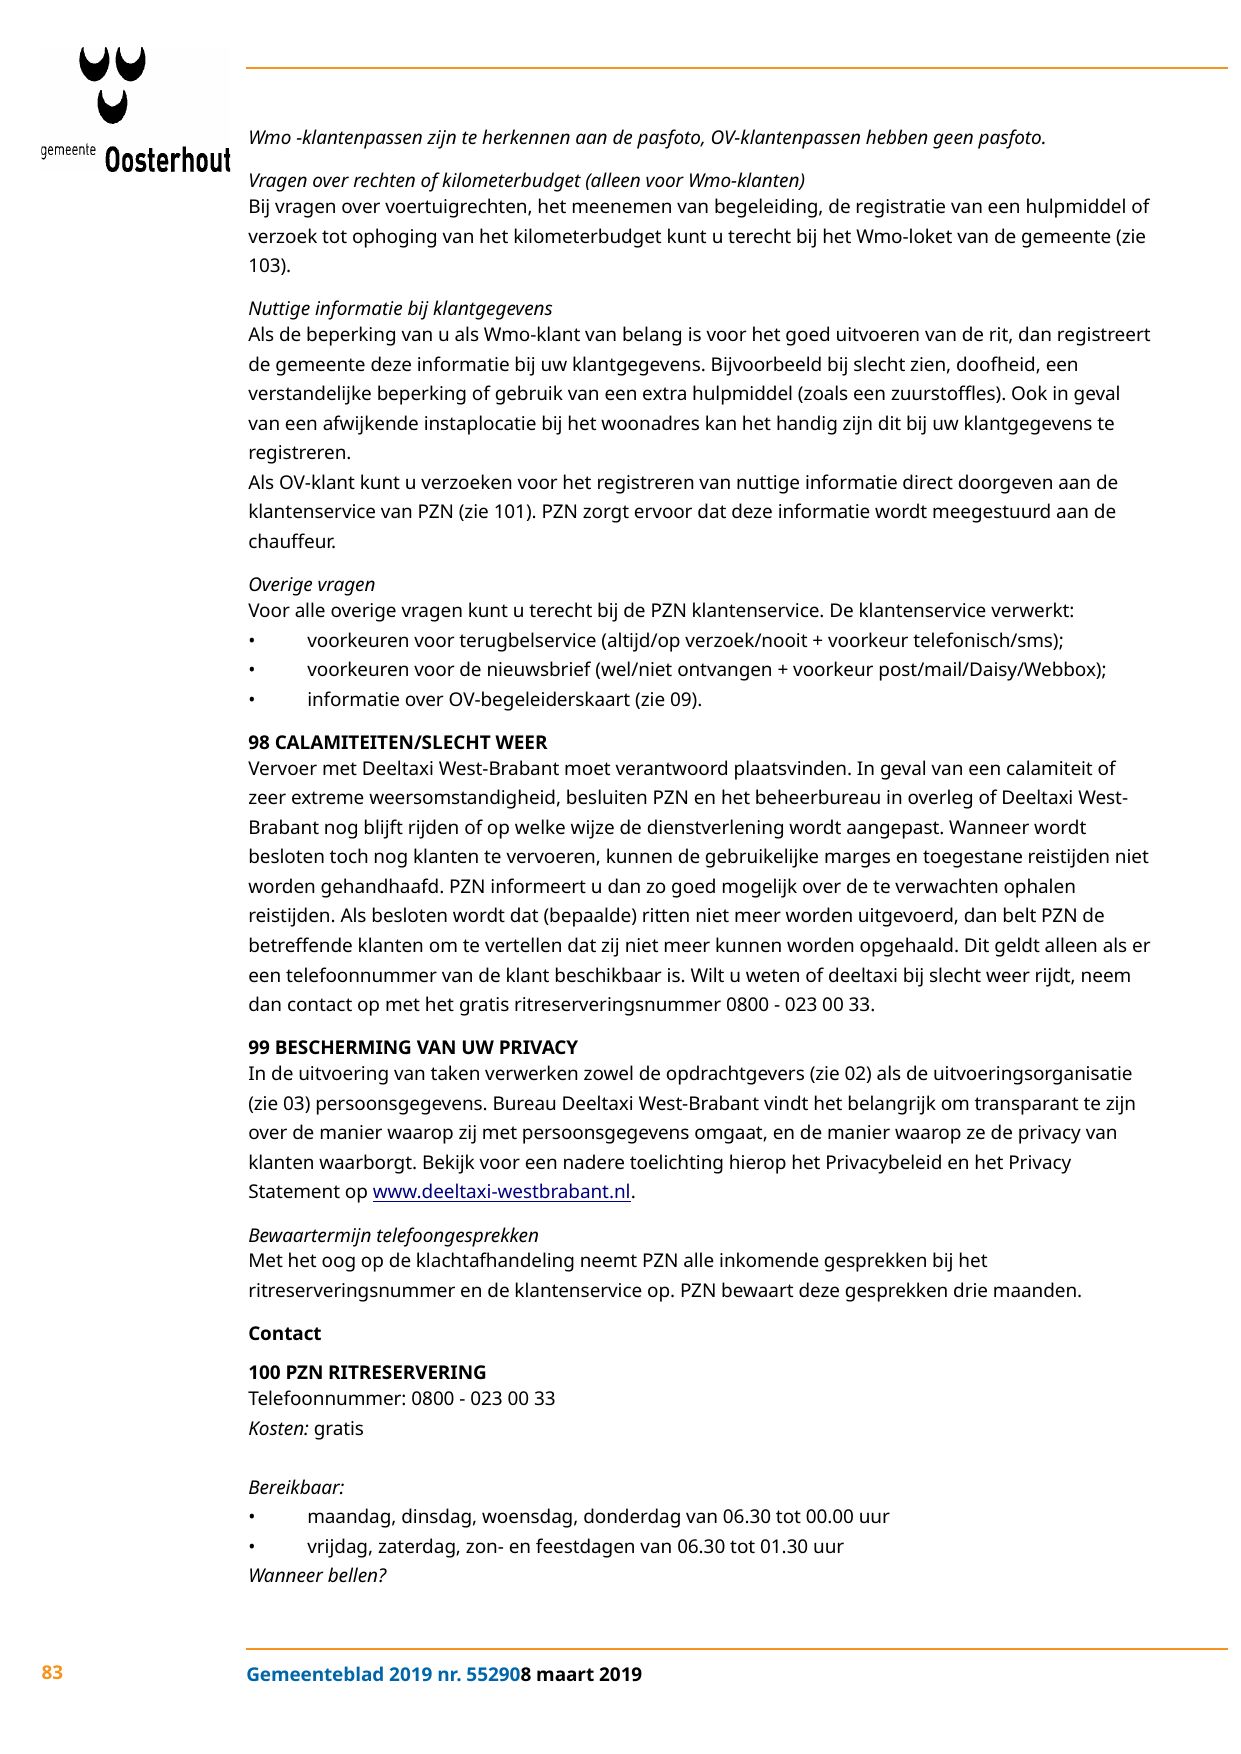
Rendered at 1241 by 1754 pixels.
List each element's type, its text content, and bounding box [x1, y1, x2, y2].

text Kosten: gratis [248, 1415, 1152, 1441]
text Wmo -klantenpassen zijn te herkennen aan de pasfoto, OV-klantenpassen hebben geen pasfoto. [248, 124, 1152, 150]
text Voor alle overige vragen kunt u terecht bij de PZN klantenservice. De klantenservice verwerkt: [248, 597, 1152, 623]
text Bewaartermijn telefoongesprekken [248, 1222, 1152, 1247]
text Contact [248, 1320, 1152, 1346]
text Vervoer met Deeltaxi West-Brabant moet verantwoord plaatsvinden. In geval van een calamiteit of zeer extreme weersomstandigheid, besluiten PZN en het beheerbureau in overleg of Deeltaxi West-Brabant nog blijft rijden of op welke wijze de dienstverlening wordt aangepast. Wanneer wordt besloten toch nog klanten te vervoeren, kunnen de gebruikelijke marges en toegestane reistijden niet worden gehandhaafd. PZN informeert u dan zo goed mogelijk over de te verwachten ophalen reistijden. Als besloten wordt dat (bepaalde) ritten niet meer worden uitgevoerd, dan belt PZN de betreffende klanten om te vertellen dat zij niet meer kunnen worden opgehaald. Dit geldt alleen als er een telefoonnummer van de klant beschikbaar is. Wilt u weten of deeltaxi bij slecht weer rijdt, neem dan contact op met het gratis ritreserveringsnummer 0800 - 023 00 33. [248, 755, 1152, 1017]
text Bereikbaar: [248, 1474, 1152, 1500]
text Wanneer bellen? [248, 1563, 1152, 1588]
list maandag, dinsdag, woensdag, donderdag van 06.30 tot 00.00 uur [248, 1503, 1152, 1529]
text Als de beperking van u als Wmo-klant van belang is voor het goed uitvoeren van de rit, dan registreert de gemeente deze informatie bij uw klantgegevens. Bijvoorbeeld bij slecht zien, doofheid, een verstandelijke beperking of gebruik van een extra hulpmiddel (zoals een zuurstoffles). Ook in geval van een afwijkende instaplocatie bij het woonadres kan het handig zijn dit bij uw klantgegevens te registreren. [248, 321, 1152, 465]
list voorkeuren voor de nieuwsbrief (wel/niet ontvangen + voorkeur post/mail/Daisy/Webbox); [248, 656, 1152, 682]
list vrijdag, zaterdag, zon- en feestdagen van 06.30 tot 01.30 uur [248, 1533, 1152, 1559]
text In de uitvoering van taken verwerken zowel de opdrachtgevers (zie 02) als de uitvoeringsorganisatie (zie 03) persoonsgegevens. Bureau Deeltaxi West-Brabant vindt het belangrijk om transparant te zijn over de manier waarop zij met persoonsgegevens omgaat, en de manier waarop ze de privacy van klanten waarborgt. Bekijk voor een nadere toelichting hierop het Privacybeleid en het Privacy Statement op www.deeltaxi-westbrabant.nl. [248, 1060, 1152, 1204]
text Bij vragen over voertuigrechten, het meenemen van begeleiding, de registratie van een hulpmiddel of verzoek tot ophoging van het kilometerbudget kunt u terecht bij het Wmo-loket van de gemeente (zie 103). [248, 193, 1152, 278]
text 99 BESCHERMING VAN UW PRIVACY [248, 1034, 1152, 1060]
list voorkeuren voor terugbelservice (altijd/op verzoek/nooit + voorkeur telefonisch/sms); [248, 627, 1152, 652]
text Met het oog op de klachtafhandeling neemt PZN alle inkomende gesprekken bij het ritreserveringsnummer en de klantenservice op. PZN bewaart deze gesprekken drie maanden. [248, 1247, 1152, 1303]
text Telefoonnummer: 0800 - 023 00 33 [248, 1385, 1152, 1411]
text 98 CALAMITEITEN/SLECHT WEER [248, 729, 1152, 755]
text Als OV-klant kunt u verzoeken voor het registreren van nuttige informatie direct doorgeven aan de klantenservice van PZN (zie 101). PZN zorgt ervoor dat deze informatie wordt meegestuurd aan de chauffeur. [248, 469, 1152, 554]
text Vragen over rechten of kilometerbudget (alleen voor Wmo-klanten) [248, 167, 1152, 193]
picture [41, 47, 231, 172]
text Overige vragen [248, 571, 1152, 597]
text Nuttige informatie bij klantgegevens [248, 296, 1152, 321]
list informatie over OV-begeleiderskaart (zie 09). [248, 686, 1152, 712]
text 100 PZN RITRESERVERING [248, 1359, 1152, 1385]
